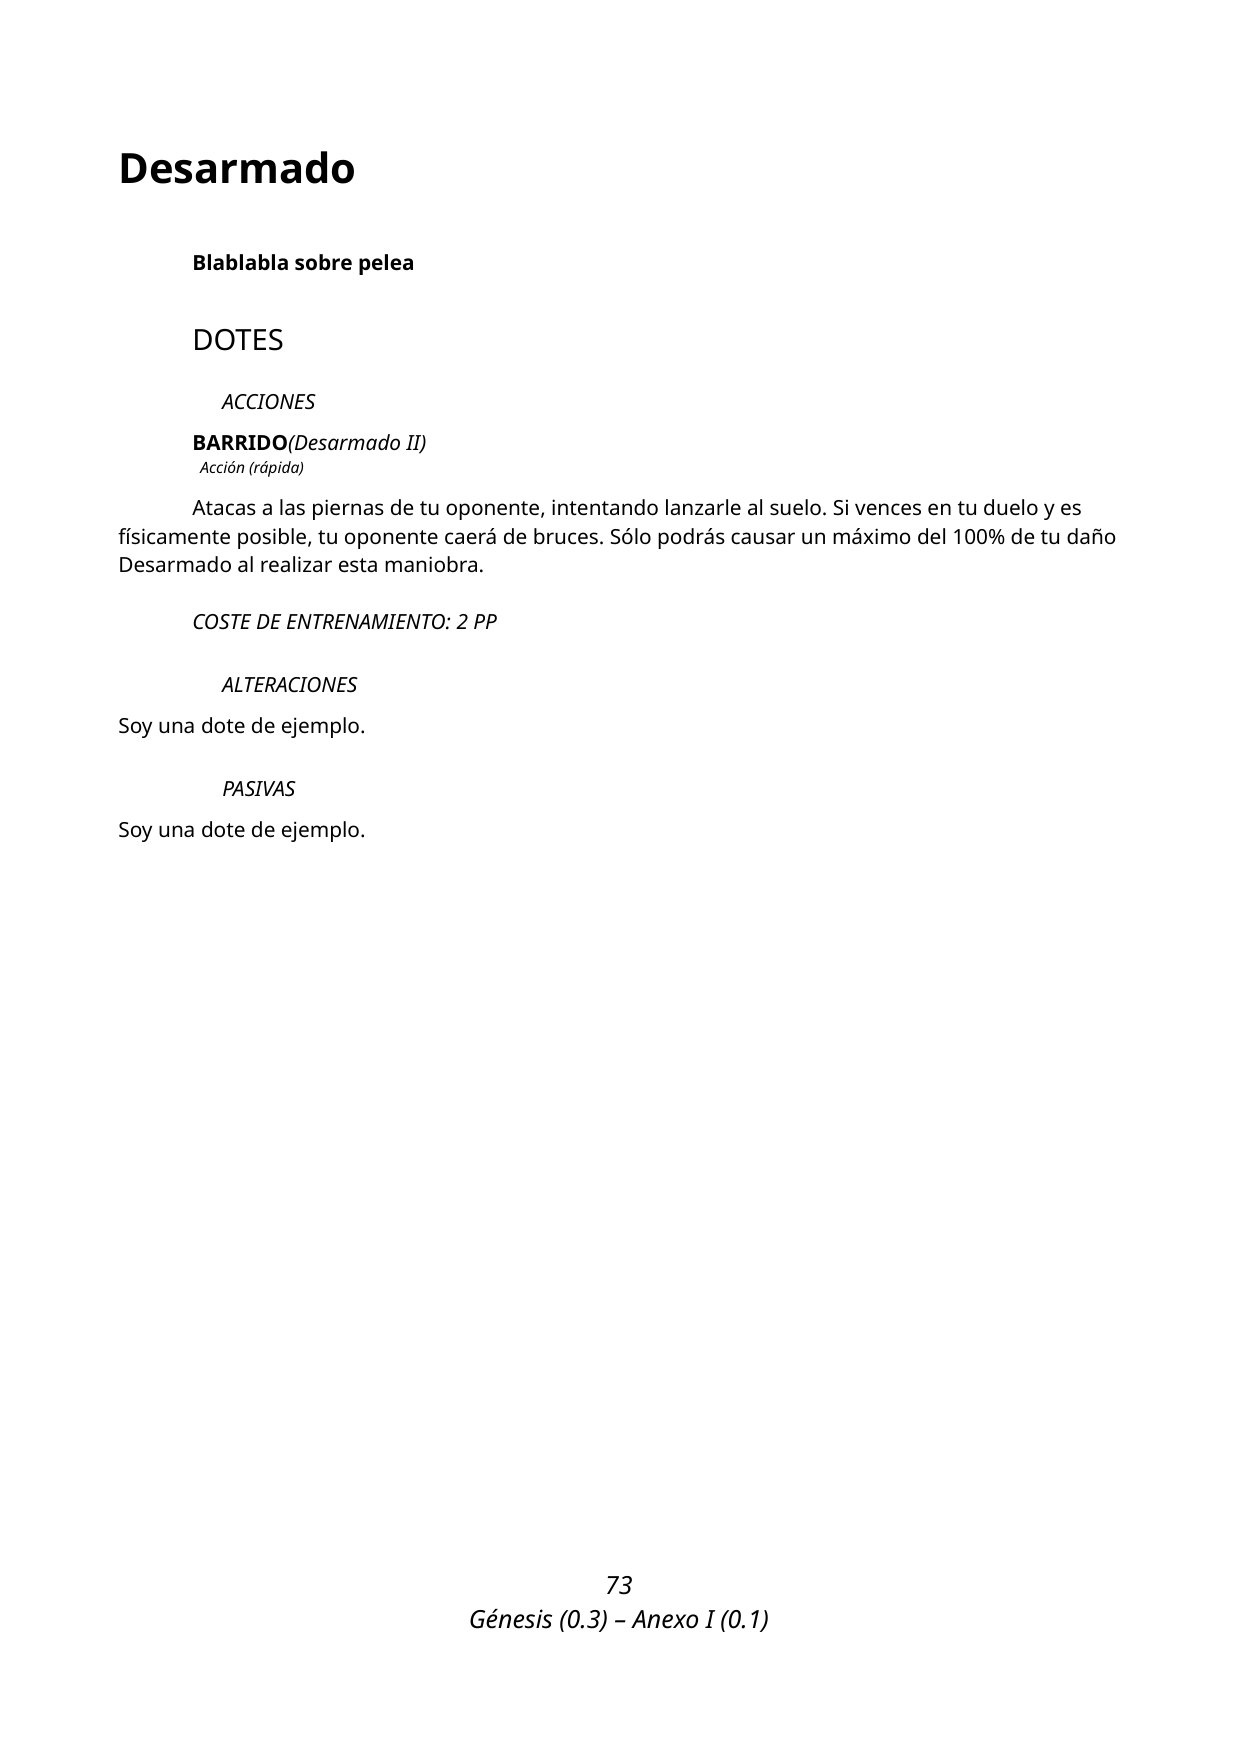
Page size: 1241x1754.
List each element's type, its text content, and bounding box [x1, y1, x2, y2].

text Atacas a las piernas de tu oponente, intentando lanzarle al suelo. Si vences en tu duelo y es físicamente posible, tu oponente caerá de bruces. Sólo podrás causar un máximo del 100% de tu daño Desarmado al realizar esta maniobra. [118, 493, 1122, 579]
subtitle Desarmado [118, 139, 1122, 196]
subtitle ACCIONES [118, 384, 1122, 416]
subtitle ALTERACIONES [118, 667, 1122, 698]
subtitle DOTES [118, 319, 1122, 359]
subtitle PASIVAS [118, 771, 1122, 802]
text BARRIDO(Desarmado II) [118, 428, 1122, 457]
text Acción (rápida) [192, 457, 1122, 493]
text COSTE DE ENTRENAMIENTO: 2 PP [118, 607, 1122, 636]
text Soy una dote de ejemplo. [118, 711, 1122, 739]
text Blablabla sobre pelea [118, 248, 1122, 276]
text Soy una dote de ejemplo. [118, 815, 1122, 843]
